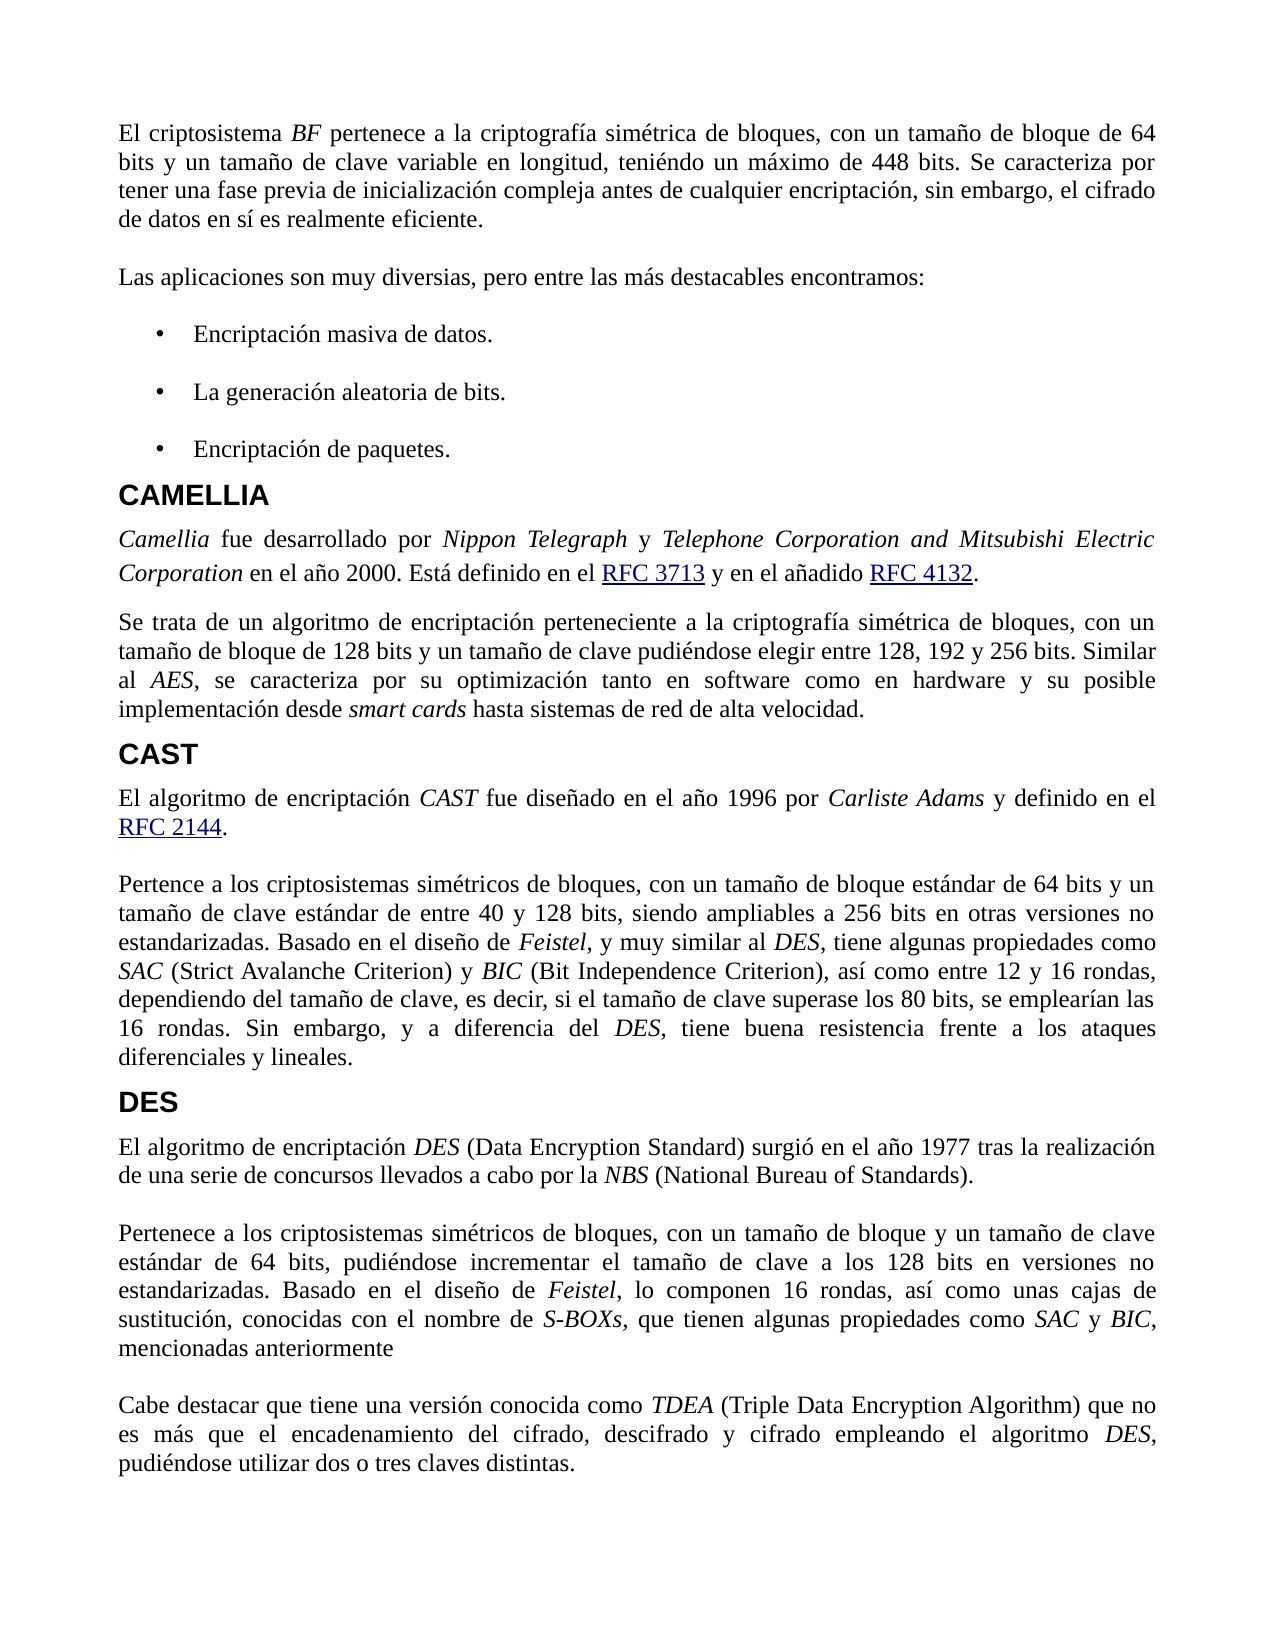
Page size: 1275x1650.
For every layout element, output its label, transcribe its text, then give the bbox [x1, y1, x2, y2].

text Se trata de un algoritmo de encriptación perteneciente a la criptografía simétrica de bloques, con un tamaño de bloque de 128 bits y un tamaño de clave pudiéndose elegir entre 128, 192 y 256 bits. Similar al AES, se caracteriza por su optimización tanto en software como en hardware y su posible implementación desde smart cards hasta sistemas de red de alta velocidad. [118, 607, 1157, 722]
subtitle DES [118, 1085, 1157, 1119]
text El algoritmo de encriptación CAST fue diseñado en el año 1996 por Carliste Adams y definido en el RFC 2144. [118, 783, 1157, 841]
list Encriptación masiva de datos. [156, 319, 1157, 348]
subtitle CAST [118, 737, 1157, 771]
list Encriptación de paquetes. [156, 434, 1157, 463]
list La generación aleatoria de bits. [156, 377, 1157, 406]
subtitle CAMELLIA [118, 478, 1157, 511]
text Pertence a los criptosistemas simétricos de bloques, con un tamaño de bloque estándar de 64 bits y un tamaño de clave estándar de entre 40 y 128 bits, siendo ampliables a 256 bits en otras versiones no estandarizadas. Basado en el diseño de Feistel, y muy similar al DES, tiene algunas propiedades como SAC (Strict Avalanche Criterion) y BIC (Bit Independence Criterion), así como entre 12 y 16 rondas, dependiendo del tamaño de clave, es decir, si el tamaño de clave superase los 80 bits, se emplearían las 16 rondas. Sin embargo, y a diferencia del DES, tiene buena resistencia frente a los ataques diferenciales y lineales. [118, 869, 1157, 1071]
text Camellia fue desarrollado por Nippon Telegraph y Telephone Corporation and Mitsubishi Electric Corporation en el año 2000. Está definido en el RFC 3713 y en el añadido RFC 4132. [118, 524, 1157, 587]
text Pertenece a los criptosistemas simétricos de bloques, con un tamaño de bloque y un tamaño de clave estándar de 64 bits, pudiéndose incrementar el tamaño de clave a los 128 bits en versiones no estandarizadas. Basado en el diseño de Feistel, lo componen 16 rondas, así como unas cajas de sustitución, conocidas con el nombre de S-BOXs, que tienen algunas propiedades como SAC y BIC, mencionadas anteriormente [118, 1218, 1157, 1362]
text El criptosistema BF pertenece a la criptografía simétrica de bloques, con un tamaño de bloque de 64 bits y un tamaño de clave variable en longitud, teniéndo un máximo de 448 bits. Se caracteriza por tener una fase previa de inicialización compleja antes de cualquier encriptación, sin embargo, el cifrado de datos en sí es realmente eficiente. [118, 118, 1157, 233]
text Cabe destacar que tiene una versión conocida como TDEA (Triple Data Encryption Algorithm) que no es más que el encadenamiento del cifrado, descifrado y cifrado empleando el algoritmo DES, pudiéndose utilizar dos o tres claves distintas. [118, 1390, 1157, 1477]
text Las aplicaciones son muy diversias, pero entre las más destacables encontramos: [118, 262, 1157, 291]
text El algoritmo de encriptación DES (Data Encryption Standard) surgió en el año 1977 tras la realización de una serie de concursos llevados a cabo por la NBS (National Bureau of Standards). [118, 1132, 1157, 1189]
